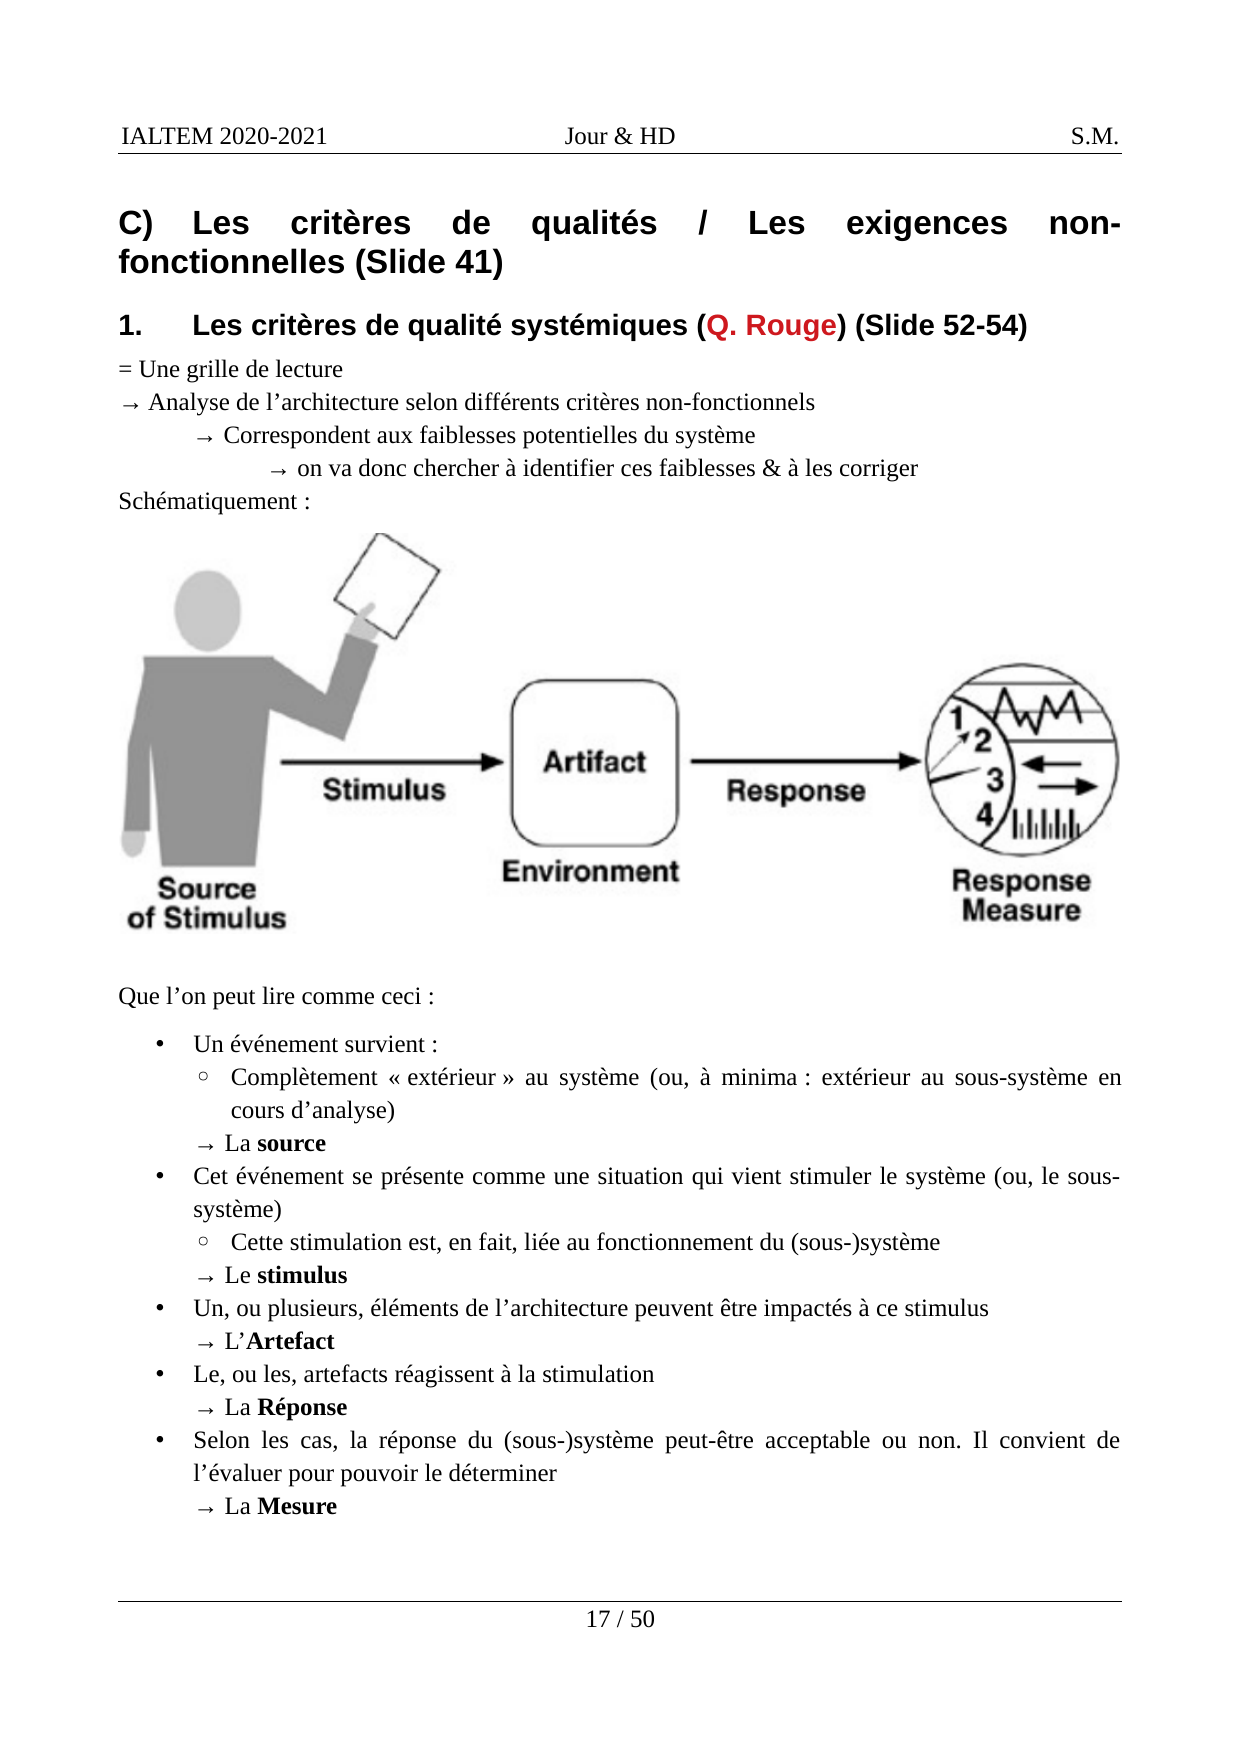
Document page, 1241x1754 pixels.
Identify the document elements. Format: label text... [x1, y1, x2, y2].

list → L’Artefact [156, 1326, 1122, 1354]
list Selon les cas, la réponse du (sous-)système peut-être acceptable ou non. Il convient de l’évaluer pour pouvoir le déterminer [156, 1425, 1122, 1487]
text → Correspondent aux faiblesses potentielles du système [118, 420, 1122, 448]
text Schématiquement : [118, 486, 1122, 514]
subtitle Les critères de qualités / Les exigences non-fonctionnelles (Slide 41) [118, 203, 1122, 280]
picture [118, 533, 1123, 934]
list Un, ou plusieurs, éléments de l’architecture peuvent être impactés à ce stimulus [156, 1293, 1122, 1322]
text = Une grille de lecture [118, 354, 1122, 382]
subtitle Les critères de qualité systémiques (Q. Rouge) (Slide 52-54) [118, 307, 1122, 341]
list Un événement survient : [156, 1029, 1122, 1057]
list → La Réponse [156, 1392, 1122, 1421]
text → Analyse de l’architecture selon différents critères non-fonctionnels [118, 387, 1122, 416]
list → Le stimulus [156, 1260, 1122, 1288]
list Complètement « extérieur » au système (ou, à minima : extérieur au sous-système en cours d’analyse) [193, 1062, 1122, 1123]
list → La source [156, 1128, 1122, 1156]
list Cet événement se présente comme une situation qui vient stimuler le système (ou, le sous-système) [156, 1161, 1122, 1222]
text Que l’on peut lire comme ceci : [118, 981, 1122, 1010]
text → on va donc chercher à identifier ces faiblesses & à les corriger [118, 453, 1122, 482]
list Le, ou les, artefacts réagissent à la stimulation [156, 1359, 1122, 1388]
list → La Mesure [156, 1491, 1122, 1520]
list Cette stimulation est, en fait, liée au fonctionnement du (sous-)système [193, 1227, 1122, 1256]
